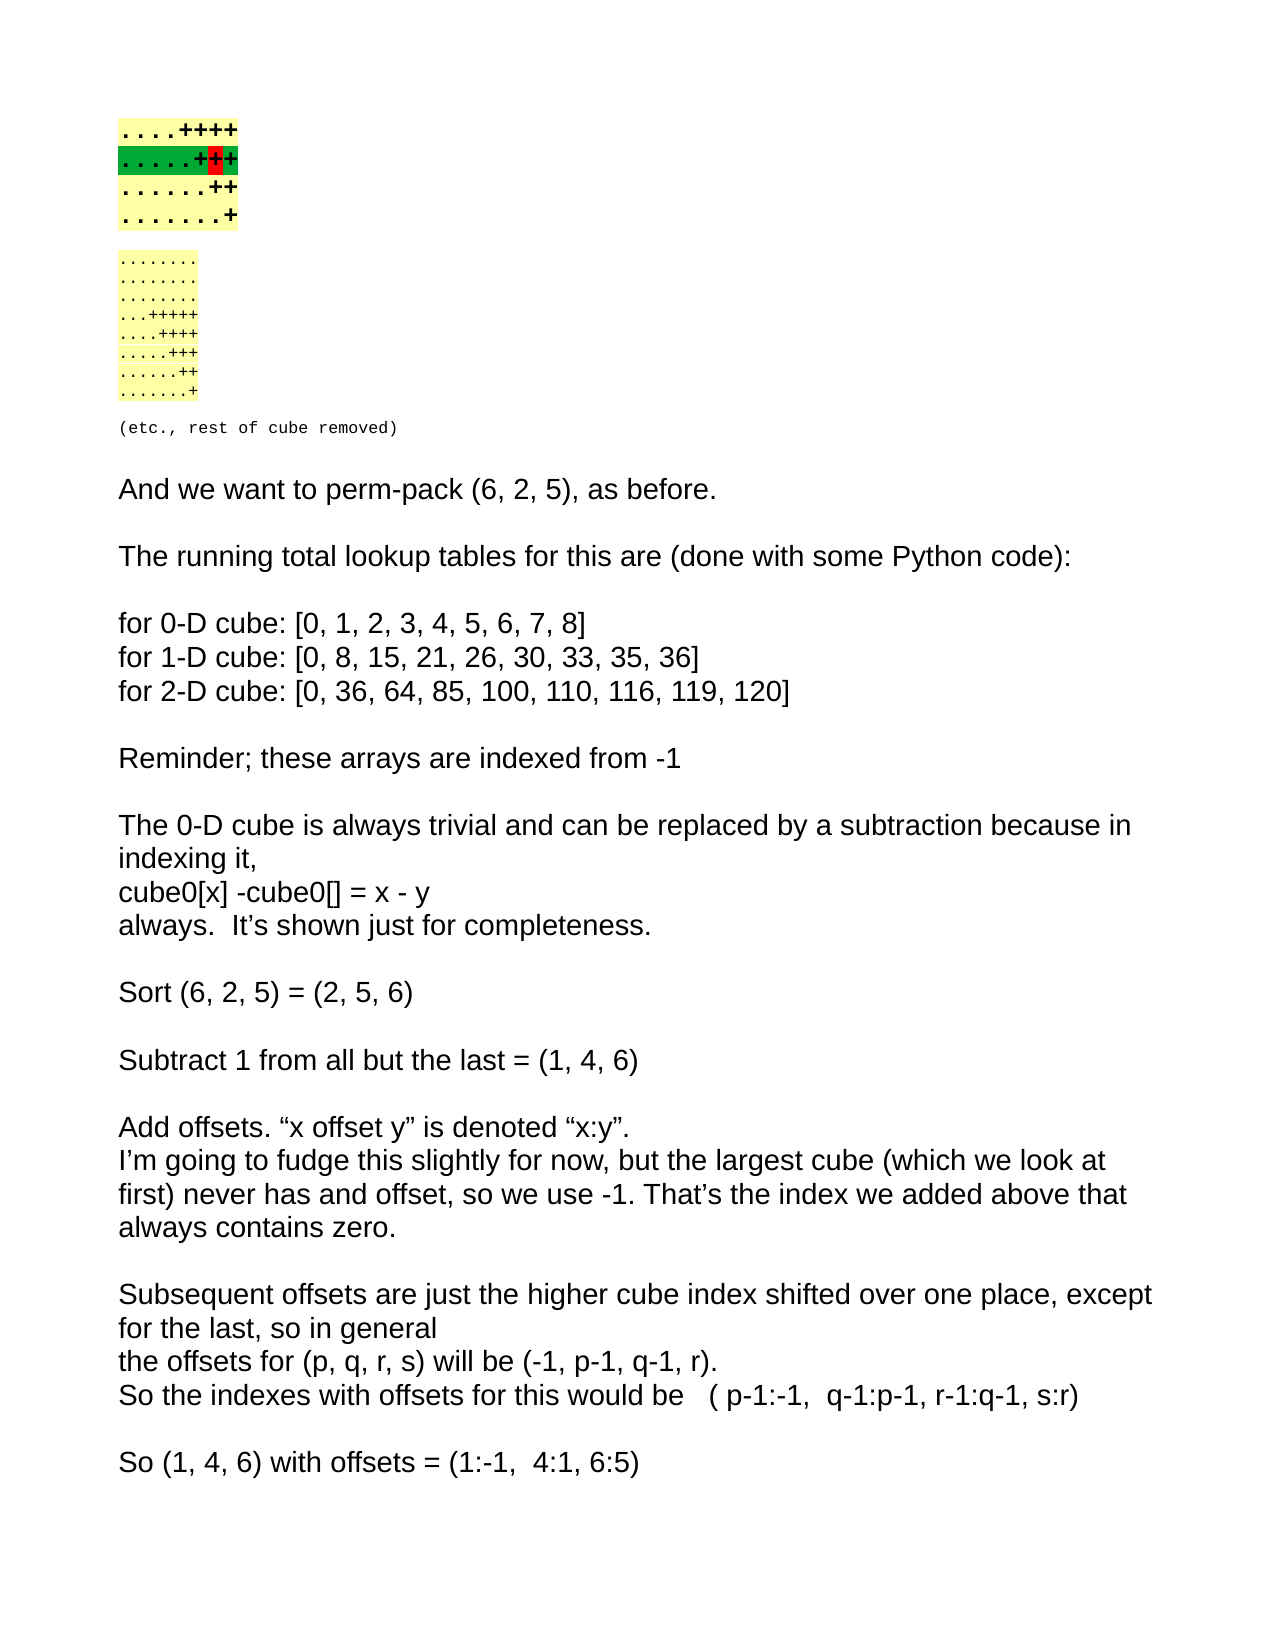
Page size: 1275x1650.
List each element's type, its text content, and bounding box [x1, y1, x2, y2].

text ...+++++ [118, 307, 1157, 326]
text ......++ [118, 175, 1157, 203]
text Sort (6, 2, 5) = (2, 5, 6) [118, 976, 1157, 1009]
text The running total lookup tables for this are (done with some Python code): [118, 539, 1157, 573]
text ....++++ [118, 118, 1157, 146]
text .......+ [118, 382, 1157, 401]
text .......+ [118, 203, 1157, 231]
text for 2-D cube: [0, 36, 64, 85, 100, 110, 116, 119, 120] [118, 674, 1157, 707]
text ........ [118, 288, 1157, 307]
text And we want to perm-pack (6, 2, 5), as before. [118, 472, 1157, 506]
text cube0[x] -cube0[] = x - y [118, 875, 1157, 908]
text I’m going to fudge this slightly for now, but the largest cube (which we look at first) never has and offset, so we use -1. That’s the index we added above that always contains zero. [118, 1143, 1157, 1244]
text So (1, 4, 6) with offsets = (1:-1, 4:1, 6:5) [118, 1445, 1157, 1479]
text Subsequent offsets are just the higher cube index shifted over one place, except for the last, so in general [118, 1277, 1157, 1344]
text Reminder; these arrays are indexed from -1 [118, 741, 1157, 774]
text .....+++ [118, 344, 1157, 363]
text The 0-D cube is always trivial and can be replaced by a subtraction because in indexing it, [118, 808, 1157, 875]
text ......++ [118, 363, 1157, 382]
text always. It’s shown just for completeness. [118, 908, 1157, 942]
text for 0-D cube: [0, 1, 2, 3, 4, 5, 6, 7, 8] [118, 607, 1157, 640]
text Add offsets. “x offset y” is denoted “x:y”. [118, 1110, 1157, 1143]
text for 1-D cube: [0, 8, 15, 21, 26, 30, 33, 35, 36] [118, 640, 1157, 674]
text So the indexes with offsets for this would be ( p-1:-1, q-1:p-1, r-1:q-1, s:r) [118, 1378, 1157, 1412]
text ....++++ [118, 326, 1157, 344]
text the offsets for (p, q, r, s) will be (-1, p-1, q-1, r). [118, 1344, 1157, 1378]
text Subtract 1 from all but the last = (1, 4, 6) [118, 1043, 1157, 1076]
text .....+++ [118, 146, 1157, 175]
text ........ [118, 269, 1157, 288]
text ........ [118, 250, 1157, 269]
text (etc., rest of cube removed) [118, 420, 1157, 439]
